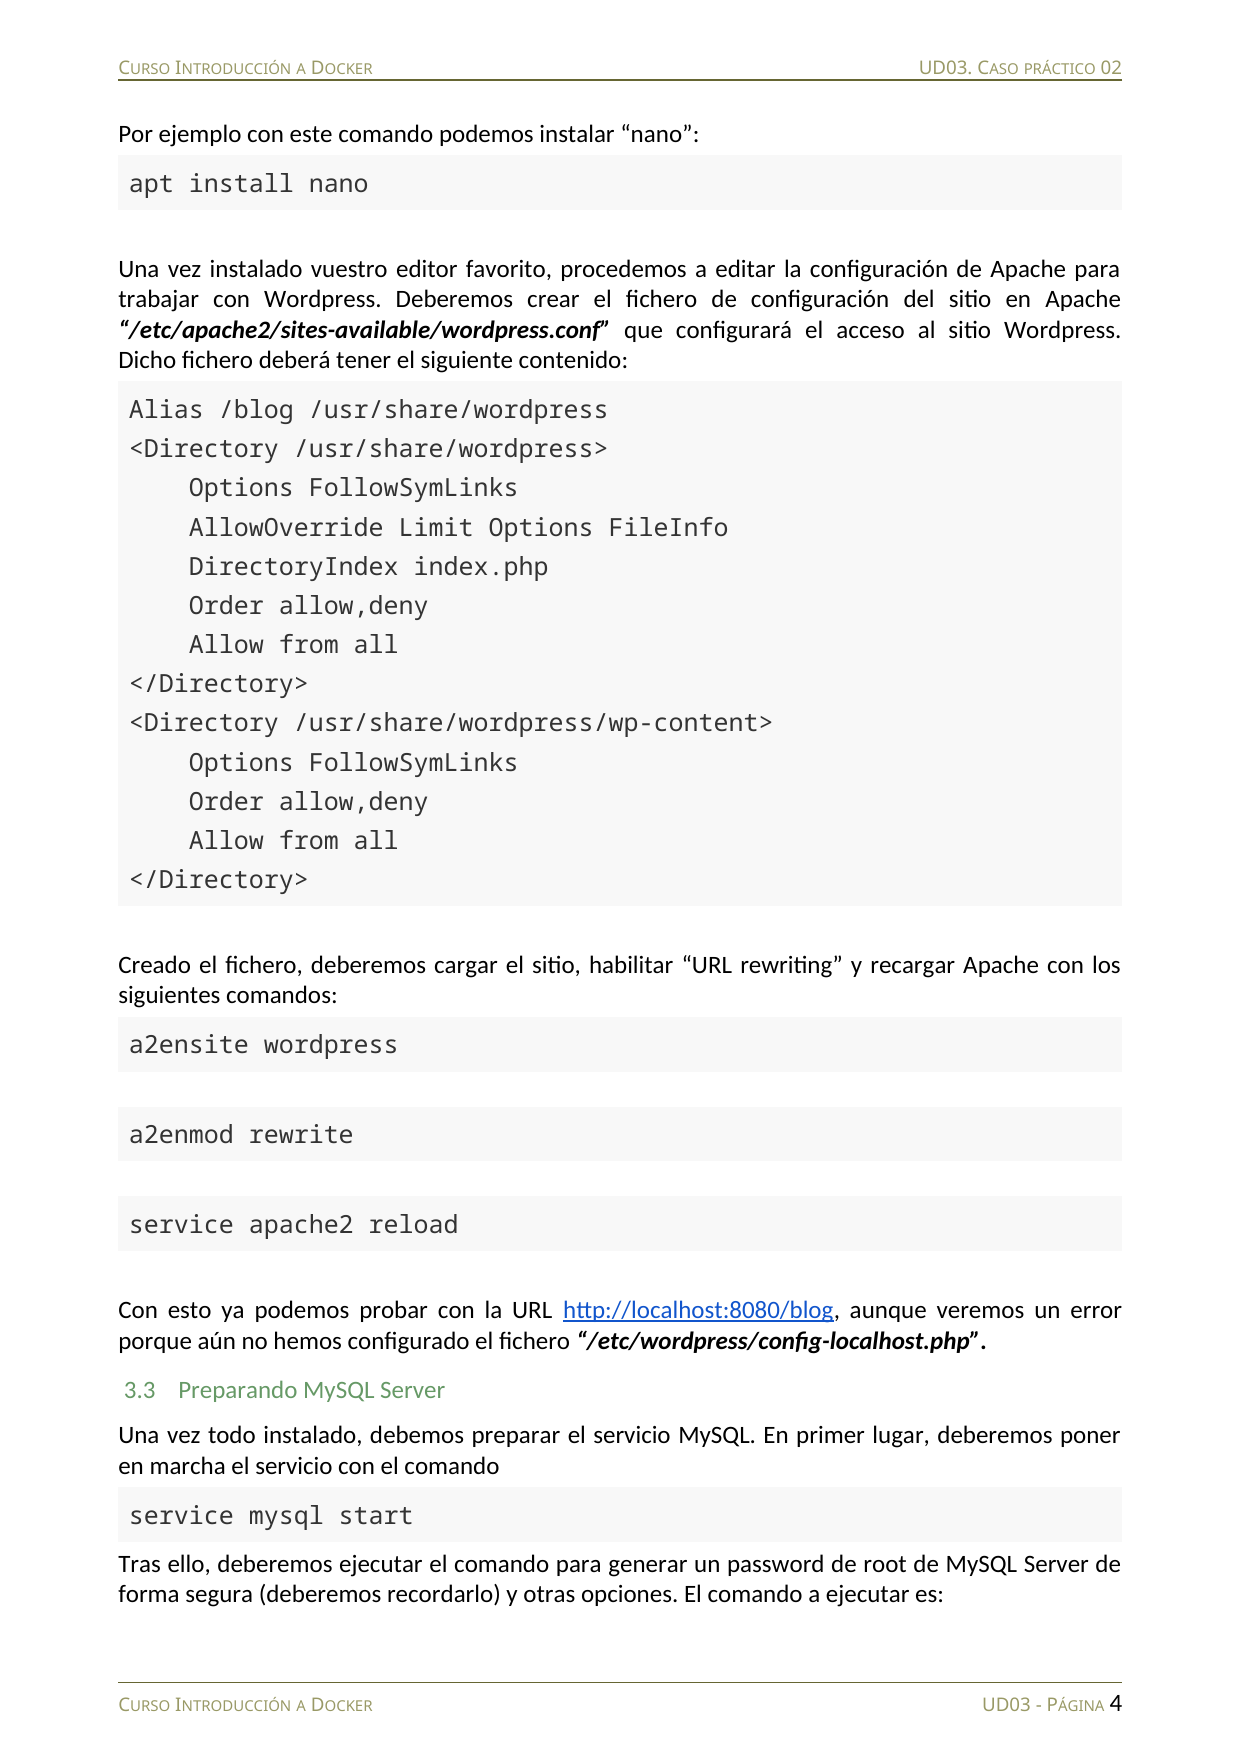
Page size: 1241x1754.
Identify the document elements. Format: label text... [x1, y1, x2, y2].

table_header service mysql start [118, 1487, 1122, 1542]
text Con esto ya podemos probar con la URL http://localhost:8080/blog, aunque veremos un error porque aún no hemos configurado el fichero “/etc/wordpress/config-localhost.php”. [118, 1294, 1122, 1355]
text Creado el fichero, deberemos cargar el sitio, habilitar “URL rewriting” y recargar Apache con los siguientes comandos: [118, 949, 1122, 1010]
subtitle Preparando MySQL Server [118, 1374, 1122, 1405]
table_header service apache2 reload [118, 1196, 1122, 1251]
text Una vez todo instalado, debemos preparar el servicio MySQL. En primer lugar, deberemos poner en marcha el servicio con el comando [118, 1419, 1122, 1481]
table_header a2enmod rewrite [118, 1107, 1122, 1161]
text Por ejemplo con este comando podemos instalar “nano”: [118, 118, 1122, 148]
table_header apt install nano [118, 155, 1122, 210]
table_header Alias /blog /usr/share/wordpress <Directory /usr/share/wordpress> Options FollowSymLinks AllowOverride Limit Options FileInfo DirectoryIndex index.php Order allow,deny Allow from all </Directory> <Directory /usr/share/wordpress/wp-content> Options FollowSymLinks Order allow,deny Allow from all </Directory> [118, 381, 1122, 906]
text Tras ello, deberemos ejecutar el comando para generar un password de root de MySQL Server de forma segura (deberemos recordarlo) y otras opciones. El comando a ejecutar es: [118, 1548, 1122, 1609]
table_header a2ensite wordpress [118, 1017, 1122, 1072]
text Una vez instalado vuestro editor favorito, procedemos a editar la configuración de Apache para trabajar con Wordpress. Deberemos crear el fichero de configuración del sitio en Apache “/etc/apache2/sites-available/wordpress.conf” que configurará el acceso al sitio Wordpress. Dicho fichero deberá tener el siguiente contenido: [118, 253, 1122, 375]
